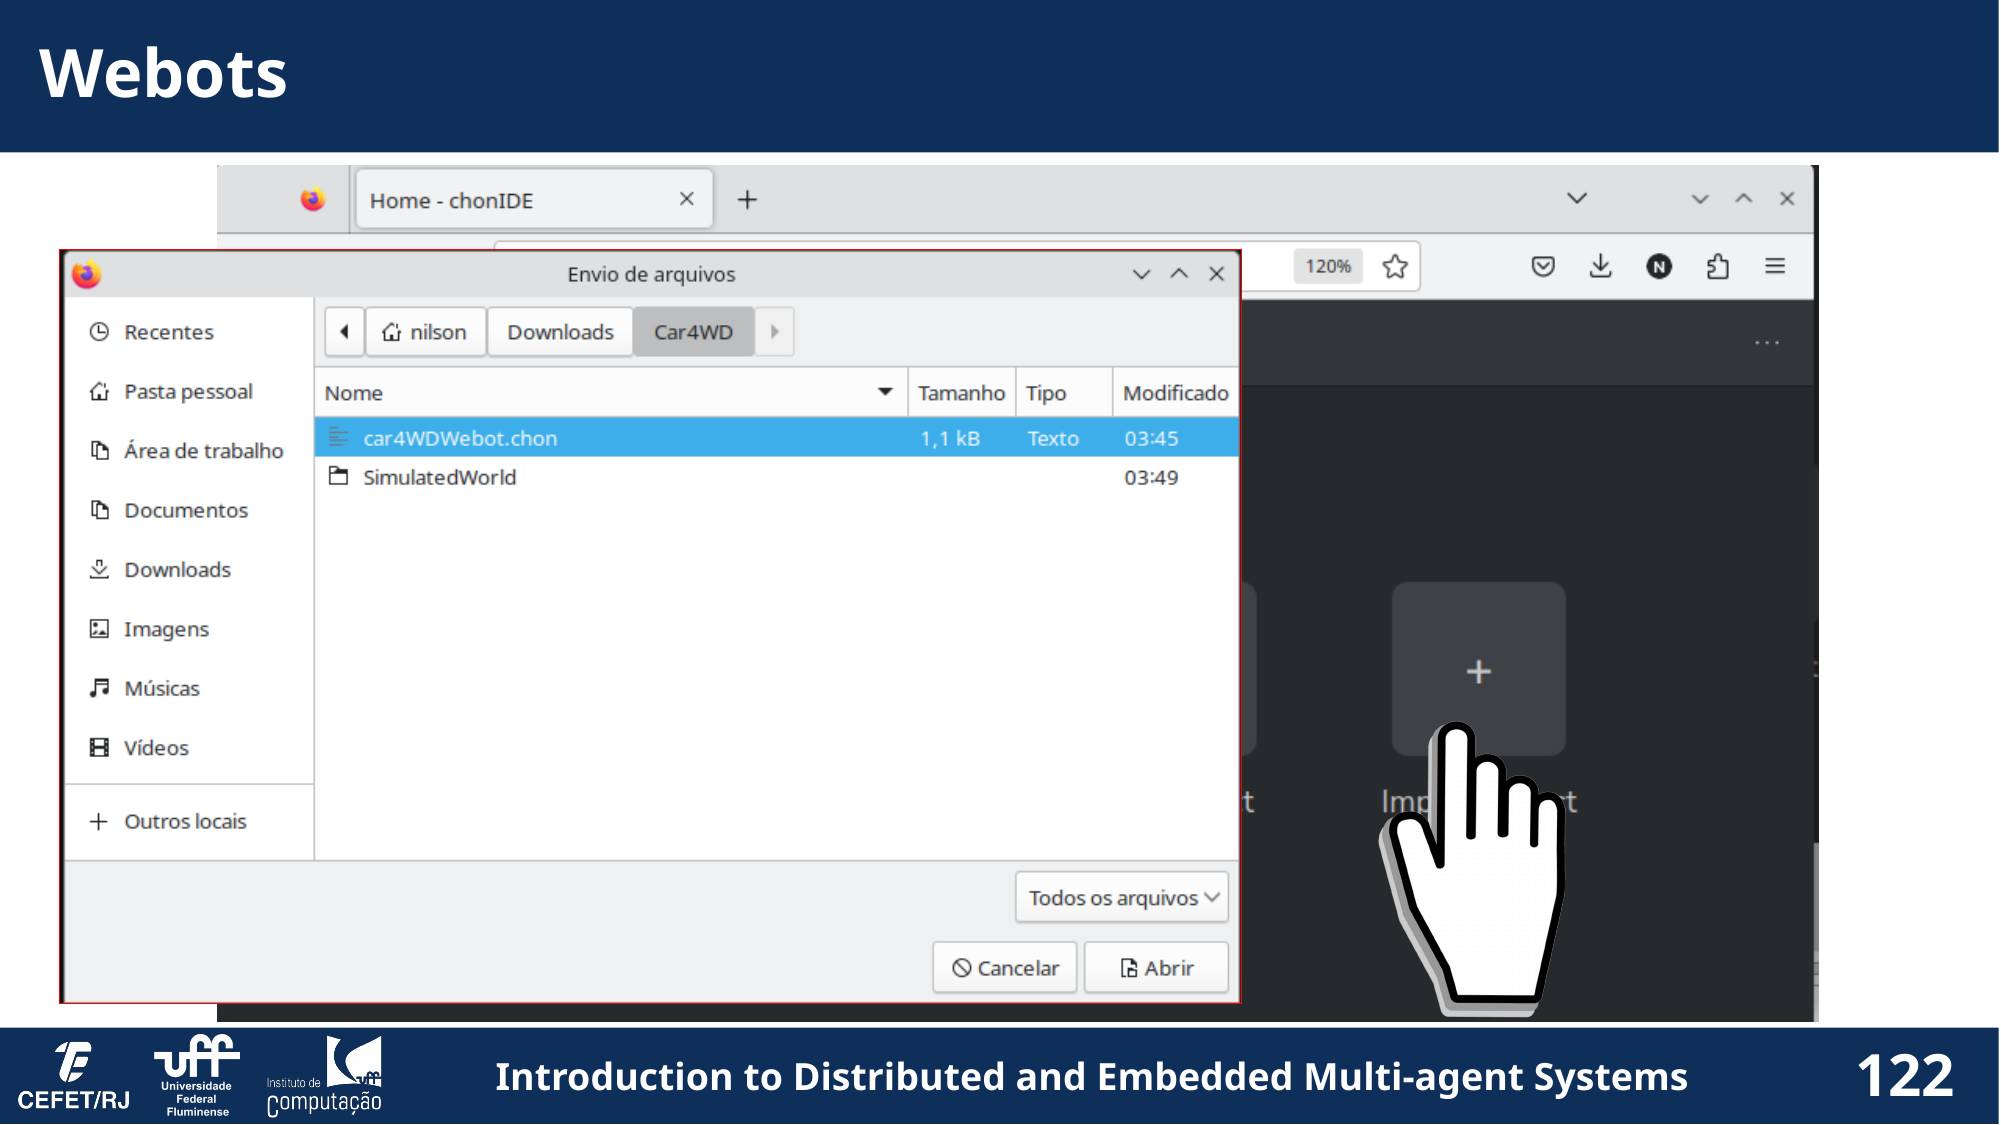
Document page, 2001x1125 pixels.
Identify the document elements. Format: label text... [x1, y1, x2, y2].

picture [18, 1021, 129, 1125]
picture [59, 165, 1819, 1022]
picture [153, 1033, 241, 1121]
text_box Webots [25, 23, 1998, 116]
picture [265, 1033, 383, 1118]
